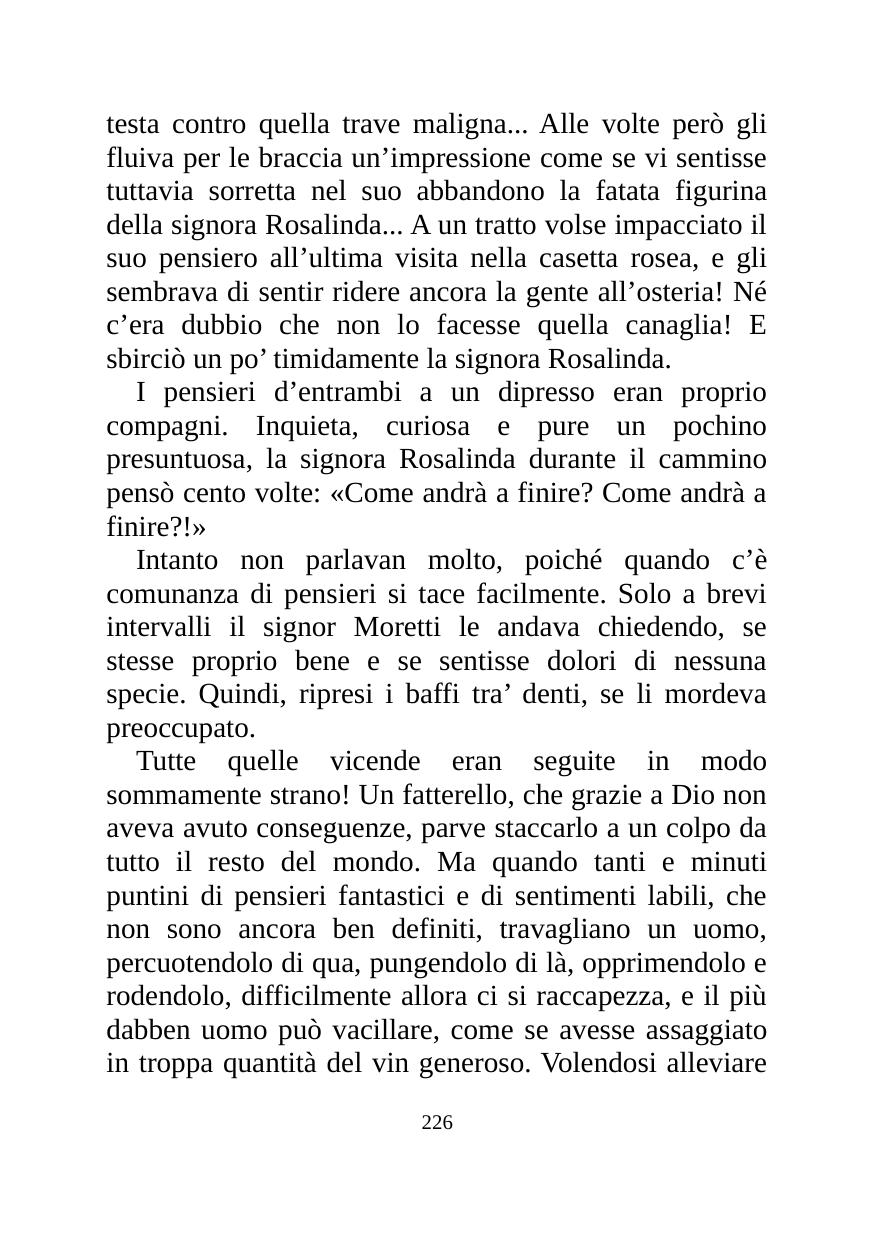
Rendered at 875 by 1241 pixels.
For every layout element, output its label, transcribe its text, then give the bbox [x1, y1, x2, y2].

text Tutte quelle vicende eran seguite in modo sommamente strano! Un fatterello, che grazie a Dio non aveva avuto conseguenze, parve staccarlo a un colpo da tutto il resto del mondo. Ma quando tanti e minuti puntini di pensieri fantastici e di sentimenti labili, che non sono ancora ben definiti, travagliano un uomo, percuotendolo di qua, pungendolo di là, opprimendolo e rodendolo, difficilmente allora ci si raccapezza, e il più dabben uomo può vacillare, come se avesse assaggiato in troppa quantità del vin generoso. Volendosi alleviare [106, 743, 768, 1079]
text testa contro quella trave maligna... Alle volte però gli fluiva per le braccia un’impressione come se vi sentisse tuttavia sorretta nel suo abbandono la fatata figurina della signora Rosalinda... A un tratto volse impacciato il suo pensiero all’ultima visita nella casetta rosea, e gli sembrava di sentir ridere ancora la gente all’osteria! Né c’era dubbio che non lo facesse quella canaglia! E sbirciò un po’ timidamente la signora Rosalinda. [106, 106, 768, 374]
text I pensieri d’entrambi a un dipresso eran proprio compagni. Inquieta, curiosa e pure un pochino presuntuosa, la signora Rosalinda durante il cammino pensò cento volte: «Come andrà a finire? Come andrà a finire?!» [106, 374, 768, 542]
text Intanto non parlavan molto, poiché quando c’è comunanza di pensieri si tace facilmente. Solo a brevi intervalli il signor Moretti le andava chiedendo, se stesse proprio bene e se sentisse dolori di nessuna specie. Quindi, ripresi i baffi tra’ denti, se li mordeva preoccupato. [106, 542, 768, 743]
